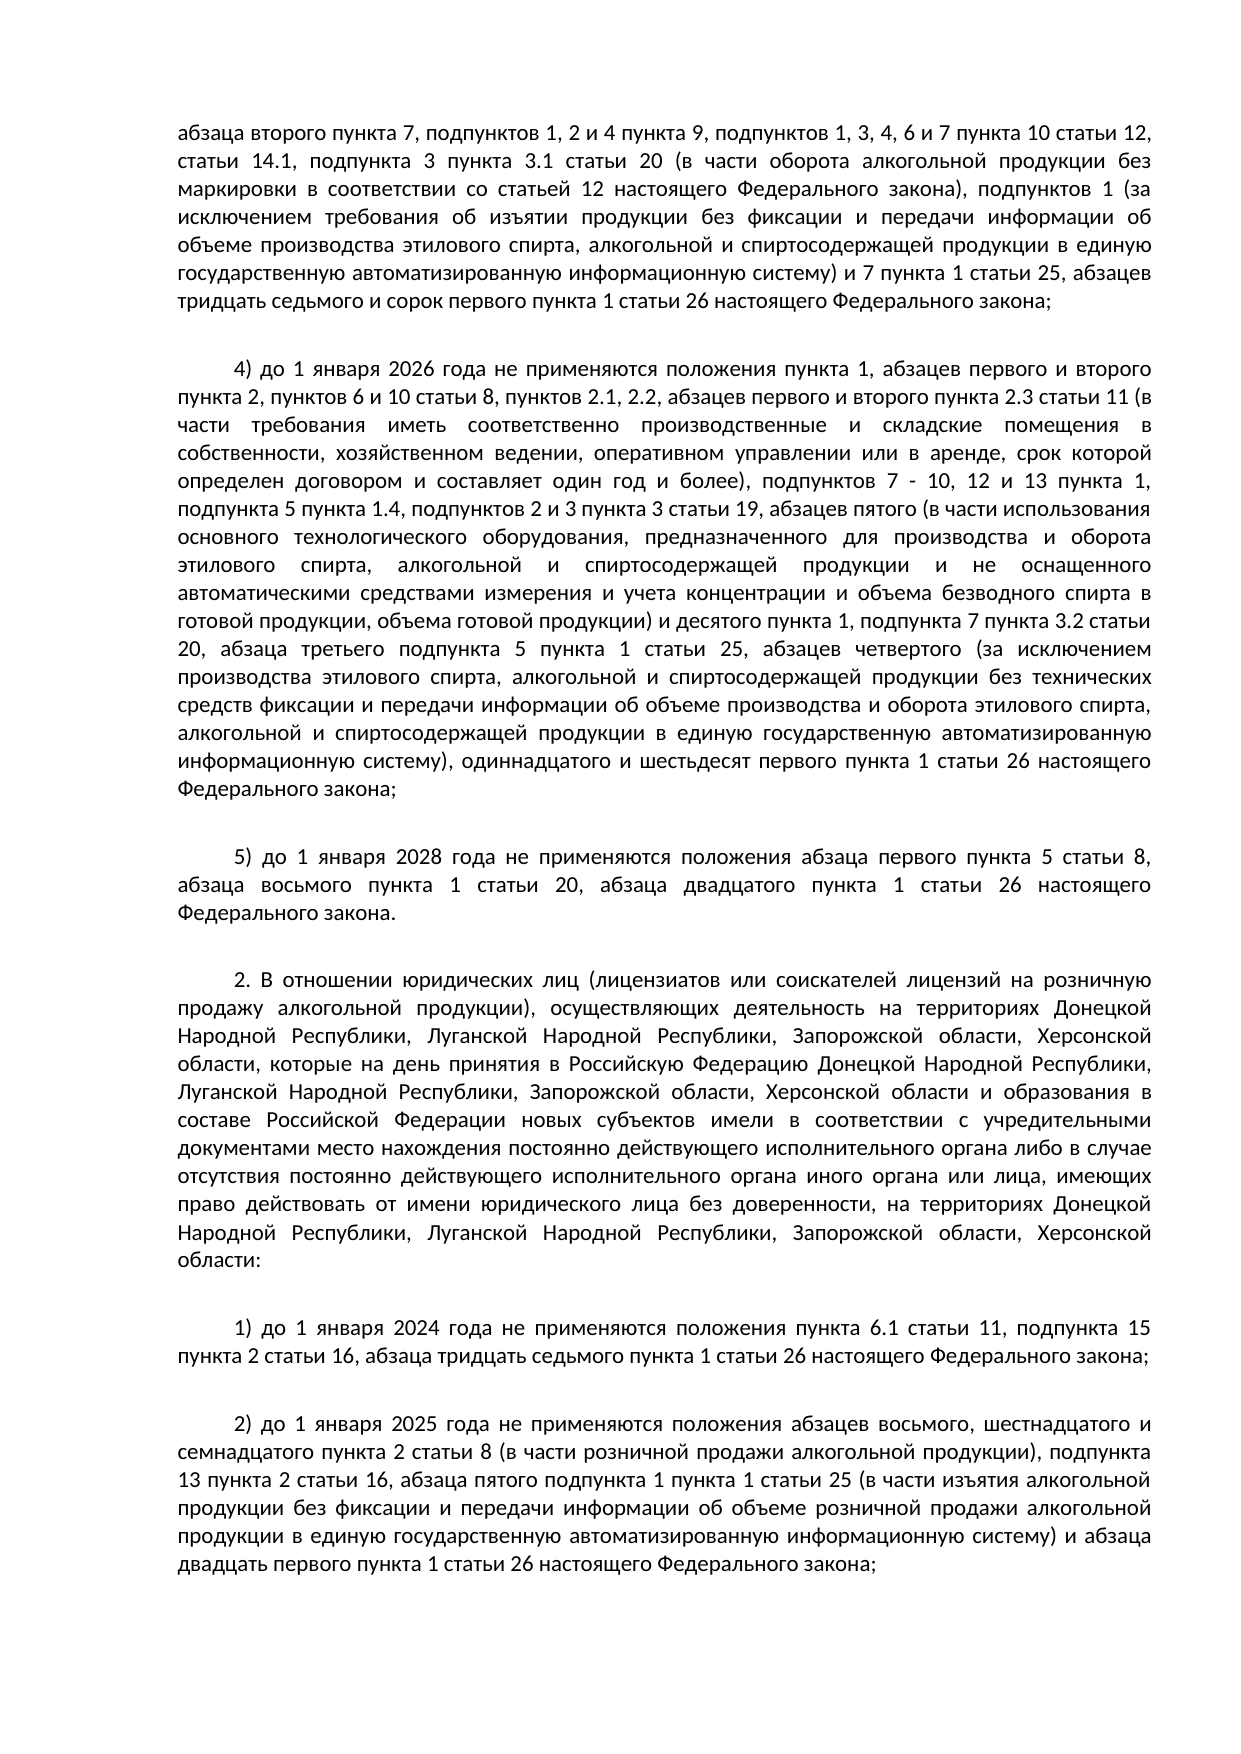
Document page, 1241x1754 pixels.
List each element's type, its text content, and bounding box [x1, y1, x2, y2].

text 5) до 1 января 2028 года не применяются положения абзаца первого пункта 5 статьи 8, абзаца восьмого пункта 1 статьи 20, абзаца двадцатого пункта 1 статьи 26 настоящего Федерального закона. [177, 842, 1152, 926]
text абзаца второго пункта 7, подпунктов 1, 2 и 4 пункта 9, подпунктов 1, 3, 4, 6 и 7 пункта 10 статьи 12, статьи 14.1, подпункта 3 пункта 3.1 статьи 20 (в части оборота алкогольной продукции без маркировки в соответствии со статьей 12 настоящего Федерального закона), подпунктов 1 (за исключением требования об изъятии продукции без фиксации и передачи информации об объеме производства этилового спирта, алкогольной и спиртосодержащей продукции в единую государственную автоматизированную информационную систему) и 7 пункта 1 статьи 25, абзацев тридцать седьмого и сорок первого пункта 1 статьи 26 настоящего Федерального закона; [177, 118, 1152, 314]
text 2) до 1 января 2025 года не применяются положения абзацев восьмого, шестнадцатого и семнадцатого пункта 2 статьи 8 (в части розничной продажи алкогольной продукции), подпункта 13 пункта 2 статьи 16, абзаца пятого подпункта 1 пункта 1 статьи 25 (в части изъятия алкогольной продукции без фиксации и передачи информации об объеме розничной продажи алкогольной продукции в единую государственную автоматизированную информационную систему) и абзаца двадцать первого пункта 1 статьи 26 настоящего Федерального закона; [177, 1409, 1152, 1577]
text 2. В отношении юридических лиц (лицензиатов или соискателей лицензий на розничную продажу алкогольной продукции), осуществляющих деятельность на территориях Донецкой Народной Республики, Луганской Народной Республики, Запорожской области, Херсонской области, которые на день принятия в Российскую Федерацию Донецкой Народной Республики, Луганской Народной Республики, Запорожской области, Херсонской области и образования в составе Российской Федерации новых субъектов имели в соответствии с учредительными документами место нахождения постоянно действующего исполнительного органа либо в случае отсутствия постоянно действующего исполнительного органа иного органа или лица, имеющих право действовать от имени юридического лица без доверенности, на территориях Донецкой Народной Республики, Луганской Народной Республики, Запорожской области, Херсонской области: [177, 965, 1152, 1274]
text 4) до 1 января 2026 года не применяются положения пункта 1, абзацев первого и второго пункта 2, пунктов 6 и 10 статьи 8, пунктов 2.1, 2.2, абзацев первого и второго пункта 2.3 статьи 11 (в части требования иметь соответственно производственные и складские помещения в собственности, хозяйственном ведении, оперативном управлении или в аренде, срок которой определен договором и составляет один год и более), подпунктов 7 - 10, 12 и 13 пункта 1, подпункта 5 пункта 1.4, подпунктов 2 и 3 пункта 3 статьи 19, абзацев пятого (в части использования основного технологического оборудования, предназначенного для производства и оборота этилового спирта, алкогольной и спиртосодержащей продукции и не оснащенного автоматическими средствами измерения и учета концентрации и объема безводного спирта в готовой продукции, объема готовой продукции) и десятого пункта 1, подпункта 7 пункта 3.2 статьи 20, абзаца третьего подпункта 5 пункта 1 статьи 25, абзацев четвертого (за исключением производства этилового спирта, алкогольной и спиртосодержащей продукции без технических средств фиксации и передачи информации об объеме производства и оборота этилового спирта, алкогольной и спиртосодержащей продукции в единую государственную автоматизированную информационную систему), одиннадцатого и шестьдесят первого пункта 1 статьи 26 настоящего Федерального закона; [177, 354, 1152, 802]
text 1) до 1 января 2024 года не применяются положения пункта 6.1 статьи 11, подпункта 15 пункта 2 статьи 16, абзаца тридцать седьмого пункта 1 статьи 26 настоящего Федерального закона; [177, 1313, 1152, 1369]
